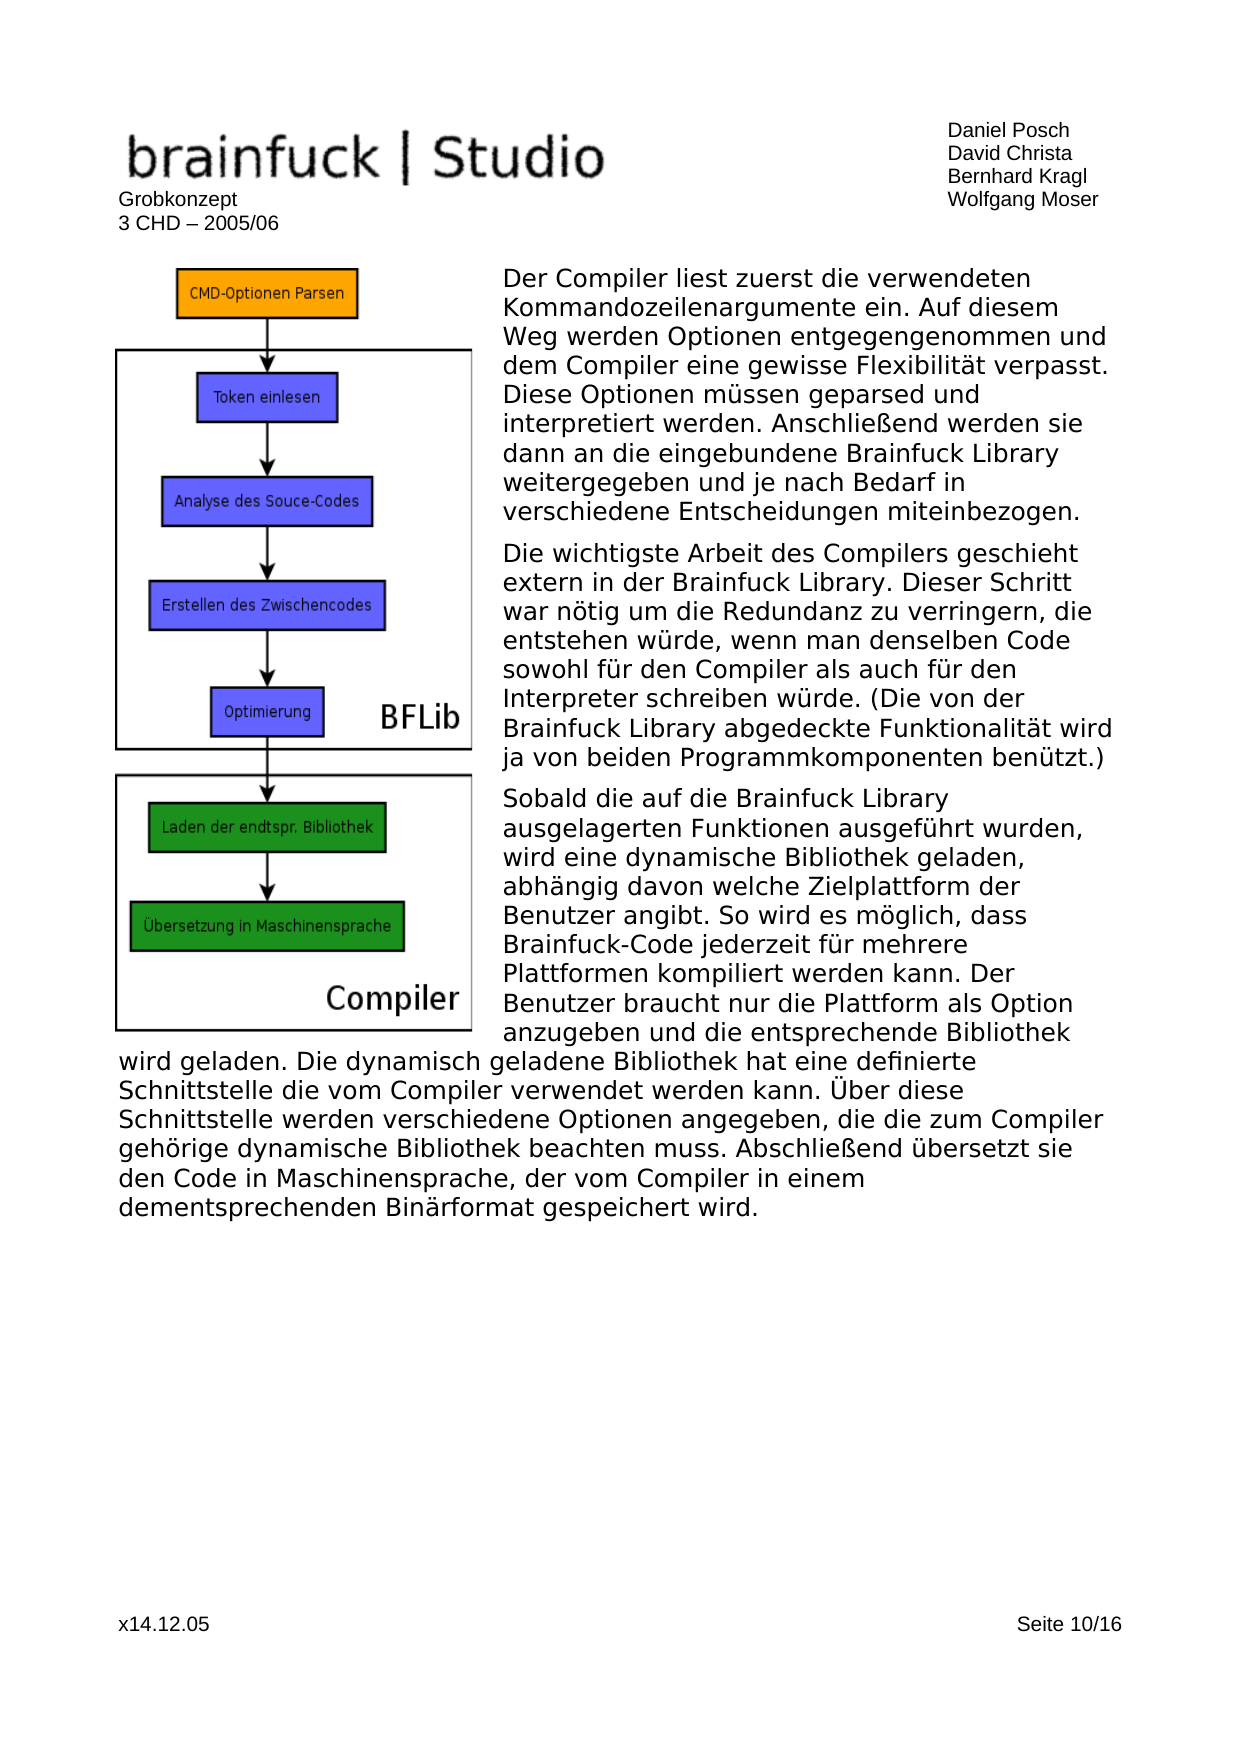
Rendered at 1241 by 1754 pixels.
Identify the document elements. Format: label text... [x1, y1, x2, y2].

text Die wichtigste Arbeit des Compilers geschieht extern in der Brainfuck Library. Dieser Schritt war nötig um die Redundanz zu verringern, die entstehen würde, wenn man denselben Code sowohl für den Compiler als auch für den Interpreter schreiben würde. (Die von der Brainfuck Library abgedeckte Funktionalität wird ja von beiden Programmkomponenten benützt.) [473, 539, 1122, 772]
text Sobald die auf die Brainfuck Library ausgelagerten Funktionen ausgeführt wurden, wird eine dynamische Bibliothek geladen, abhängig davon welche Zielplattform der Benutzer angibt. So wird es möglich, dass Brainfuck-Code jederzeit für mehrere Plattformen kompiliert werden kann. Der Benutzer braucht nur die Plattform als Option anzugeben und die entsprechende Bibliothek wird geladen. Die dynamisch geladene Bibliothek hat eine definierte Schnittstelle die vom Compiler verwendet werden kann. Über diese Schnittstelle werden verschiedene Optionen angegeben, die die zum Compiler gehörige dynamische Bibliothek beachten muss. Abschließend übersetzt sie den Code in Maschinensprache, der vom Compiler in einem dementsprechenden Binärformat gespeichert wird. [118, 784, 1122, 1222]
picture [115, 268, 473, 1033]
text Der Compiler liest zuerst die verwendeten Kommandozeilenargumente ein. Auf diesem Weg werden Optionen entgegengenommen und dem Compiler eine gewisse Flexibilität verpasst. Diese Optionen müssen geparsed und interpretiert werden. Anschließend werden sie dann an die eingebundene Brainfuck Library weitergegeben und je nach Bedarf in verschiedene Entscheidungen miteinbezogen. [118, 264, 1122, 526]
picture [118, 118, 609, 187]
